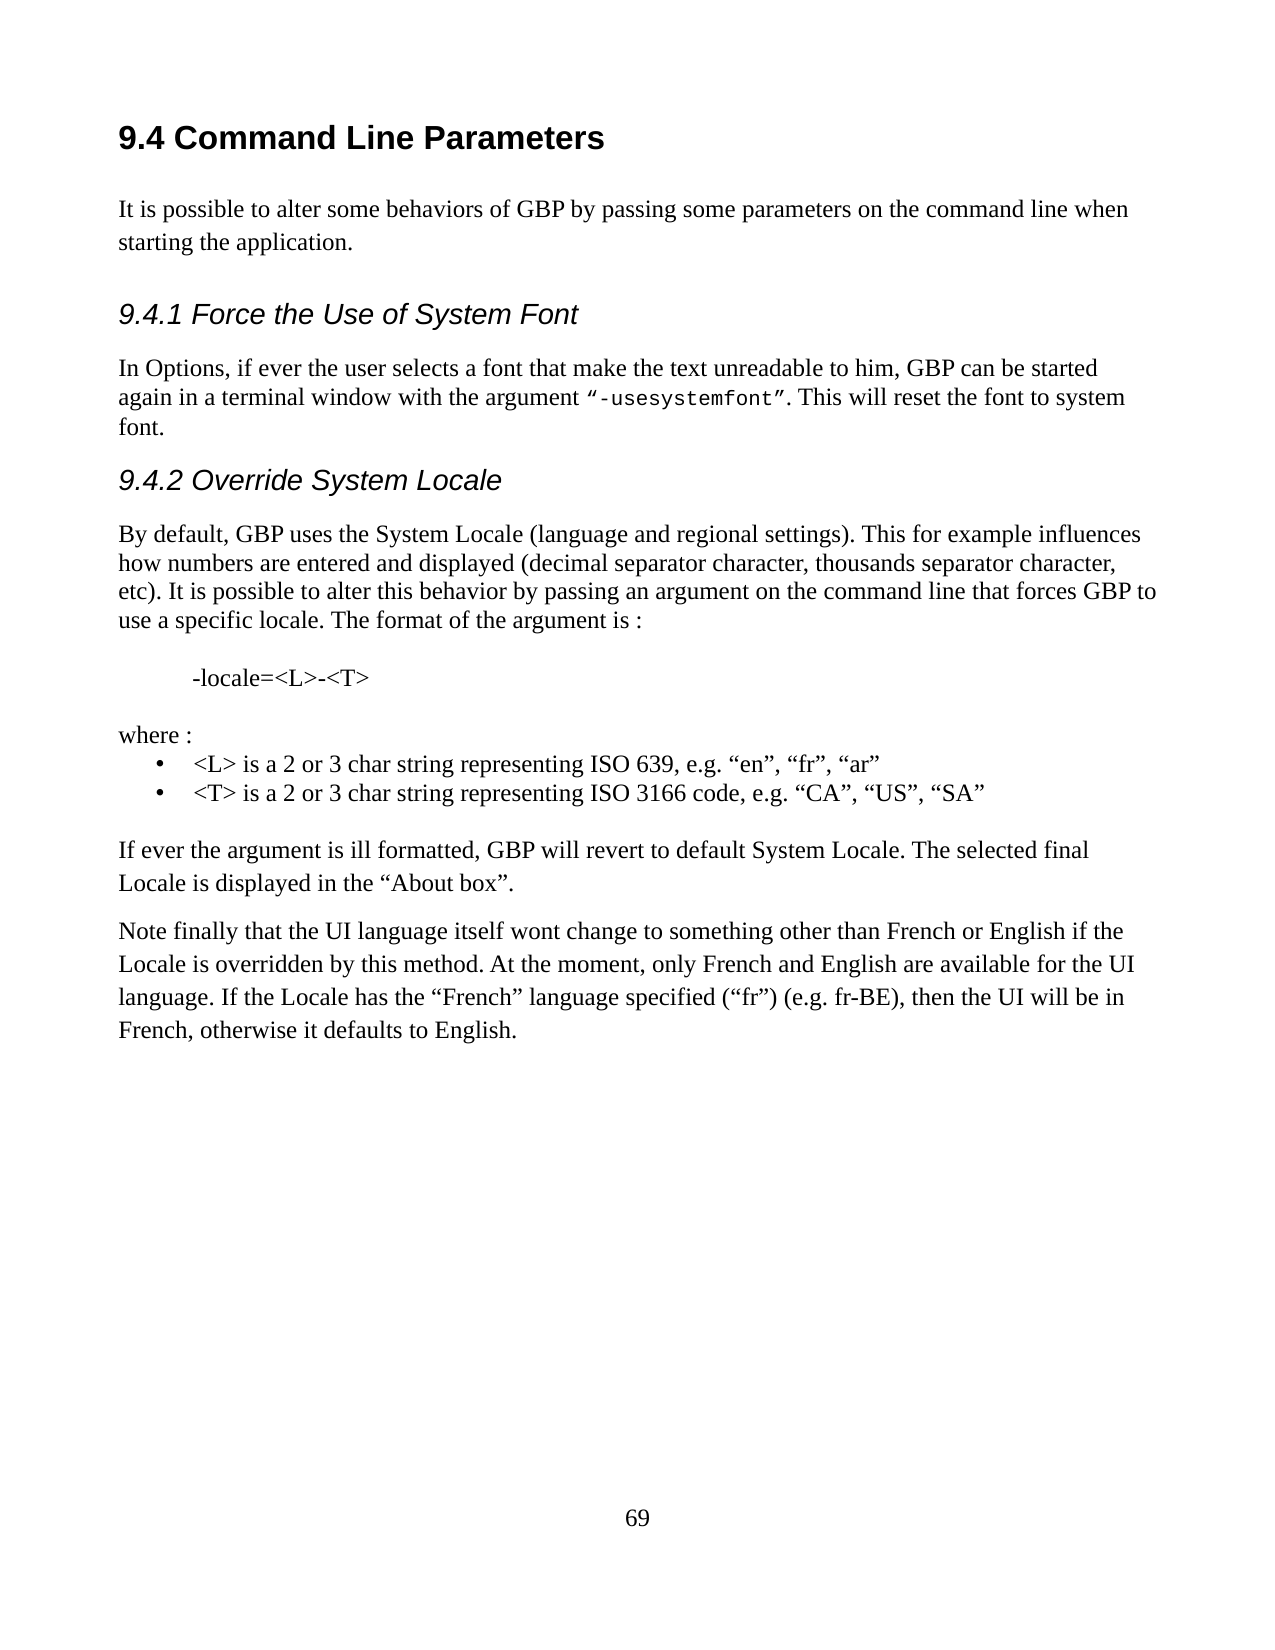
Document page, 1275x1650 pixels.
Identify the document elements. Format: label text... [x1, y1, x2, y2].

text By default, GBP uses the System Locale (language and regional settings). This for example influences how numbers are entered and displayed (decimal separator character, thousands separator character, etc). It is possible to alter this behavior by passing an argument on the command line that forces GBP to use a specific locale. The format of the argument is : [118, 519, 1157, 634]
text -locale=<L>-<T> [192, 663, 1157, 691]
subtitle Override System Locale [118, 463, 1157, 496]
text where : [118, 720, 1157, 749]
list <L> is a 2 or 3 char string representing ISO 639, e.g. “en”, “fr”, “ar” [156, 749, 1157, 778]
text Note finally that the UI language itself wont change to something other than French or English if the Locale is overridden by this method. At the moment, only French and English are available for the UI language. If the Locale has the “French” language specified (“fr”) (e.g. fr-BE), then the UI will be in French, otherwise it defaults to English. [118, 916, 1157, 1043]
list <T> is a 2 or 3 char string representing ISO 3166 code, e.g. “CA”, “US”, “SA” [156, 778, 1157, 806]
text If ever the argument is ill formatted, GBP will revert to default System Locale. The selected final Locale is displayed in the “About box”. [118, 835, 1157, 897]
text It is possible to alter some behaviors of GBP by passing some parameters on the command line when starting the application. [118, 194, 1157, 256]
subtitle Force the Use of System Font [118, 297, 1157, 331]
subtitle Command Line Parameters [118, 118, 1157, 157]
text In Options, if ever the user selects a font that make the text unreadable to him, GBP can be started again in a terminal window with the argument “-usesystemfont”. This will reset the font to system font. [118, 353, 1157, 440]
